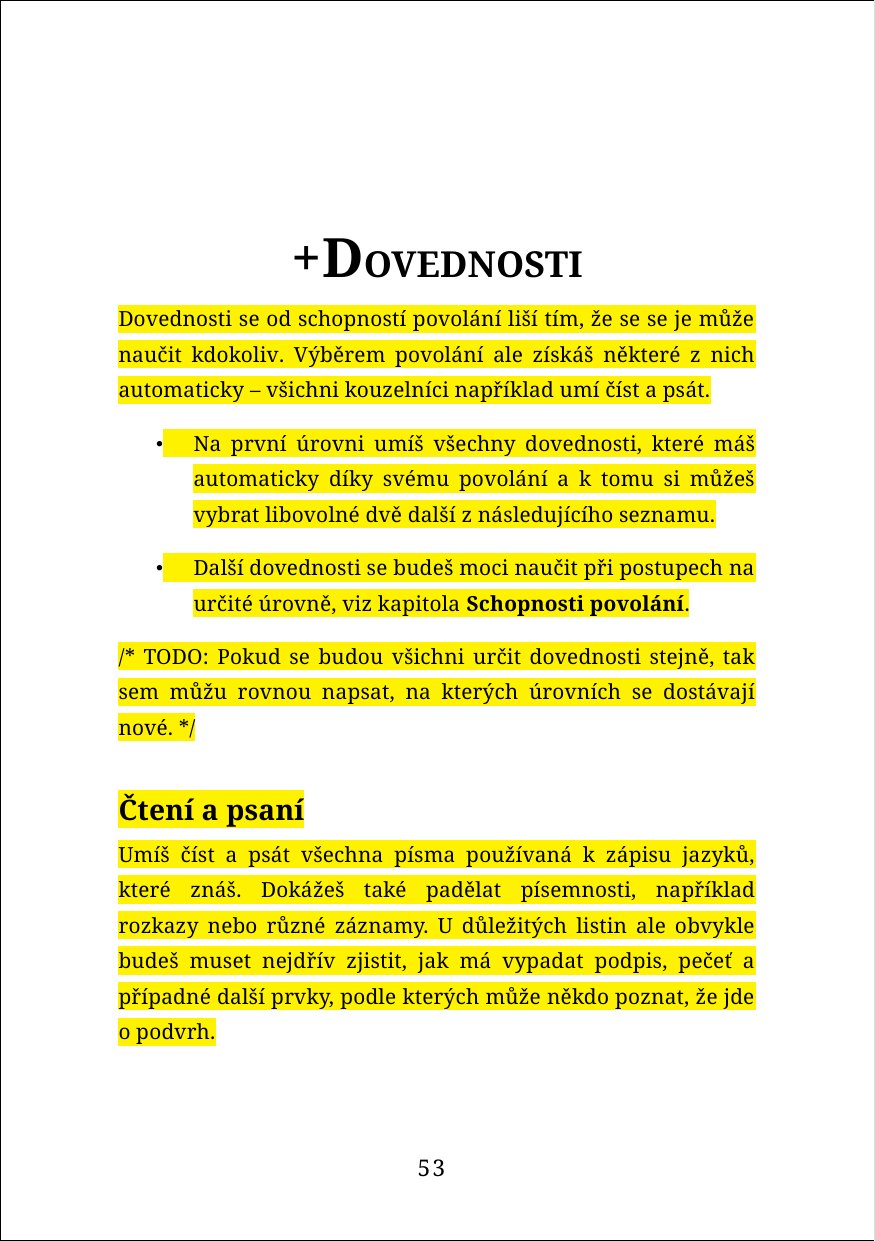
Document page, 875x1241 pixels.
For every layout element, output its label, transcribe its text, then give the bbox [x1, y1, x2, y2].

text Dovednosti se od schopností povolání liší tím, že se se je může naučit kdokoliv. Výběrem povolání ale získáš některé z nich automaticky – všichni kouzelníci například umí číst a psát. [118, 304, 756, 404]
subtitle Čtení a psaní [118, 790, 756, 828]
text Umíš číst a psát všechna písma používaná k zápisu jazyků, které znáš. Dokážeš také padělat písemnosti, například rozkazy nebo různé záznamy. U důležitých listin ale obvykle budeš muset nejdřív zjistit, jak má vypadat podpis, pečeť a případné další prvky, podle kterých může někdo poznat, že jde o podvrh. [118, 840, 756, 1046]
list Další dovednosti se budeš moci naučit při postupech na určité úrovně, viz kapitola Schopnosti povolání. [156, 553, 756, 617]
text /* TODO: Pokud se budou všichni určit dovednosti stejně, tak sem můžu rovnou napsat, na kterých úrovních se dostávají nové. */ [118, 642, 756, 741]
list Na první úrovni umíš všechny dovednosti, které máš automaticky díky svému povolání a k tomu si můžeš vybrat libovolné dvě další z následujícího seznamu. [156, 429, 756, 528]
subtitle +Dovednosti [118, 219, 756, 293]
